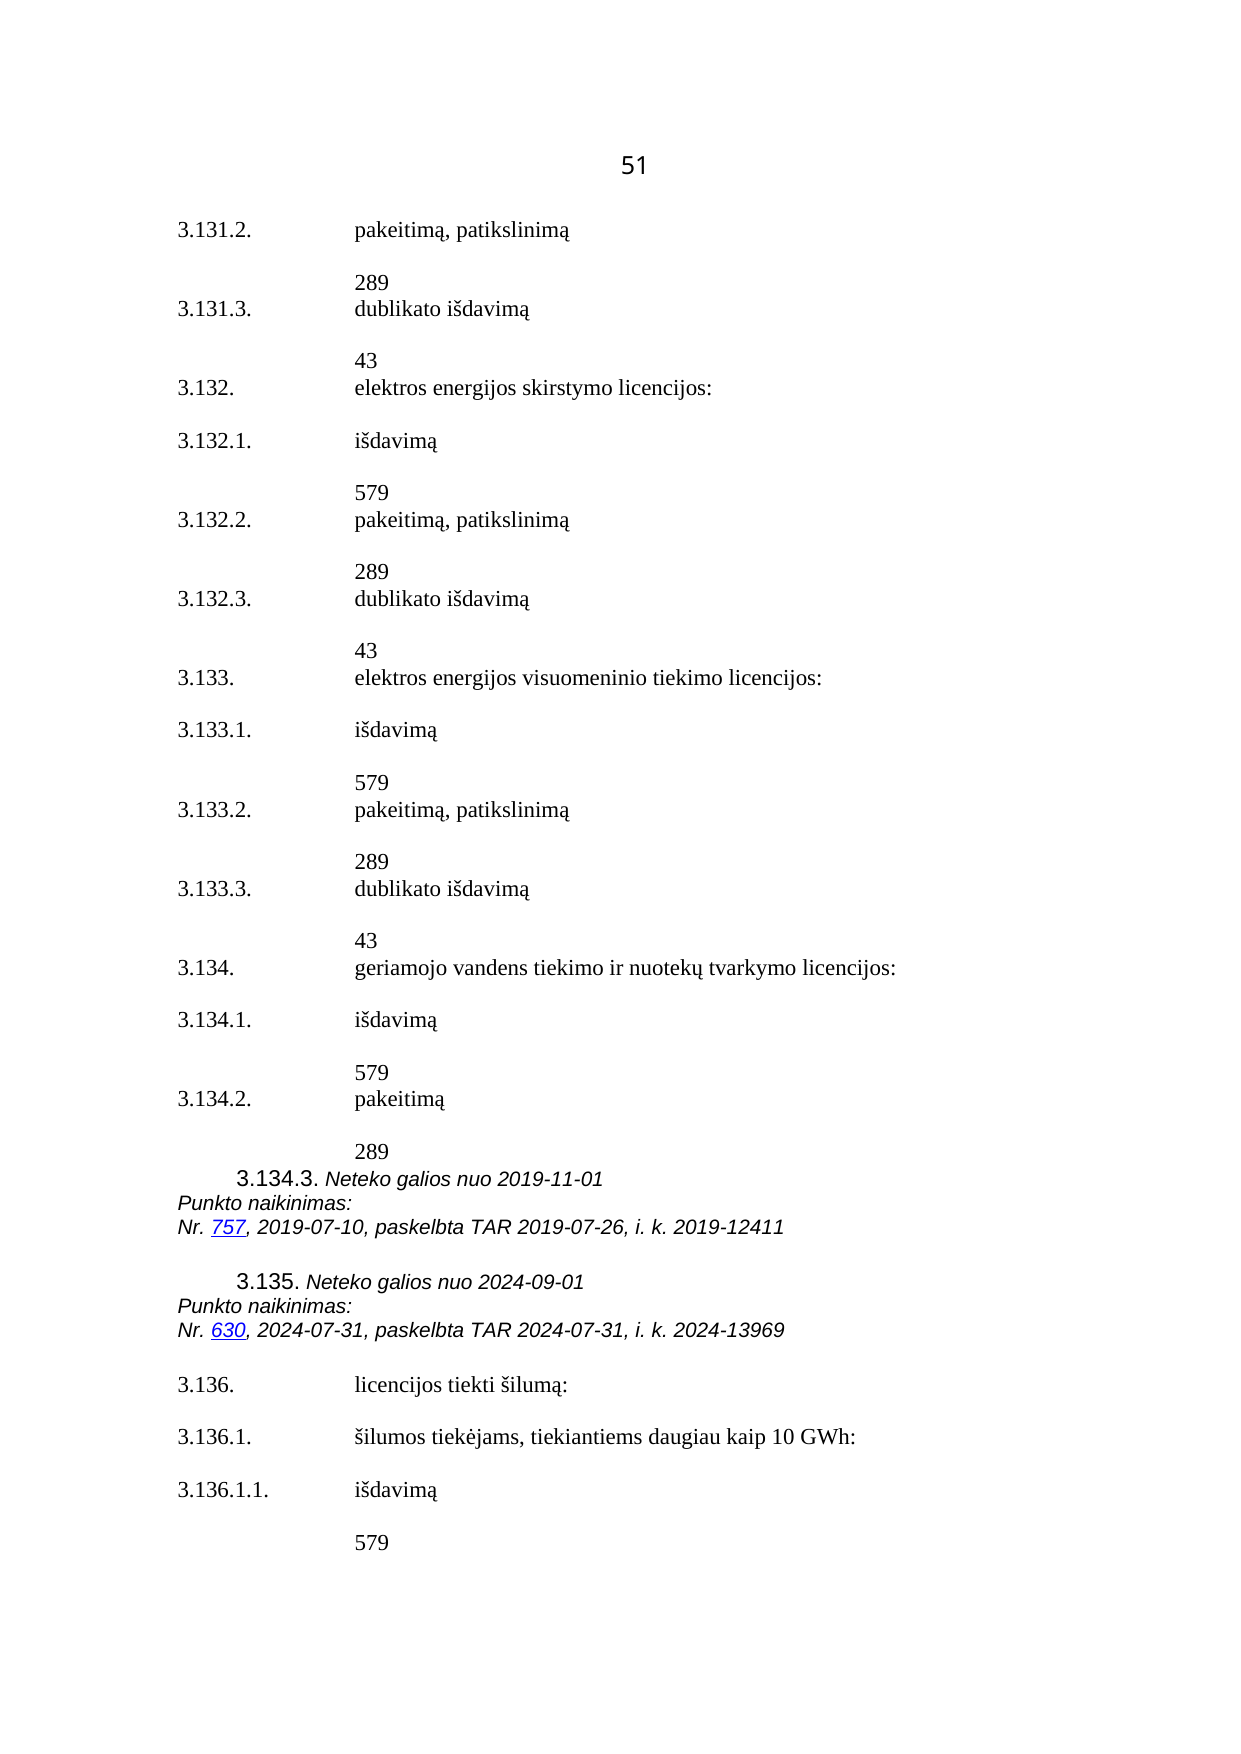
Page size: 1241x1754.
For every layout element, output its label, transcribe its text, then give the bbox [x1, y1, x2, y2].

text 3.133. elektros energijos visuomeninio tiekimo licencijos: [177, 664, 945, 717]
text 3.136.1.1. išdavimą 579 [177, 1476, 945, 1555]
text 3.134.2. pakeitimą 289 [177, 1086, 945, 1164]
text Punkto naikinimas: [177, 1191, 1092, 1215]
text 3.132.2. pakeitimą, patikslinimą 289 [177, 506, 945, 585]
text 3.136. licencijos tiekti šilumą: [177, 1371, 945, 1423]
text 3.134.1. išdavimą 579 [177, 1006, 945, 1086]
text 3.134.3. Neteko galios nuo 2019-11-01 [177, 1164, 1092, 1191]
text Nr. 757, 2019-07-10, paskelbta TAR 2019-07-26, i. k. 2019-12411 [177, 1215, 1092, 1239]
text 3.131.2. pakeitimą, patikslinimą 289 [177, 216, 945, 295]
text 3.132. elektros energijos skirstymo licencijos: [177, 374, 945, 427]
text 3.131.3. dublikato išdavimą 43 [177, 295, 945, 374]
text 3.133.1. išdavimą 579 [177, 717, 945, 796]
text Nr. 630, 2024-07-31, paskelbta TAR 2024-07-31, i. k. 2024-13969 [177, 1318, 1092, 1342]
text 3.133.3. dublikato išdavimą 43 [177, 875, 945, 954]
text 3.133.2. pakeitimą, patikslinimą 289 [177, 796, 945, 875]
text 3.132.1. išdavimą 579 [177, 427, 945, 506]
text Punkto naikinimas: [177, 1294, 1092, 1318]
text 3.134. geriamojo vandens tiekimo ir nuotekų tvarkymo licencijos: [177, 954, 945, 1006]
text 3.136.1. šilumos tiekėjams, tiekiantiems daugiau kaip 10 GWh: [177, 1423, 945, 1476]
text 3.132.3. dublikato išdavimą 43 [177, 585, 945, 664]
text 3.135. Neteko galios nuo 2024-09-01 [177, 1268, 1092, 1294]
